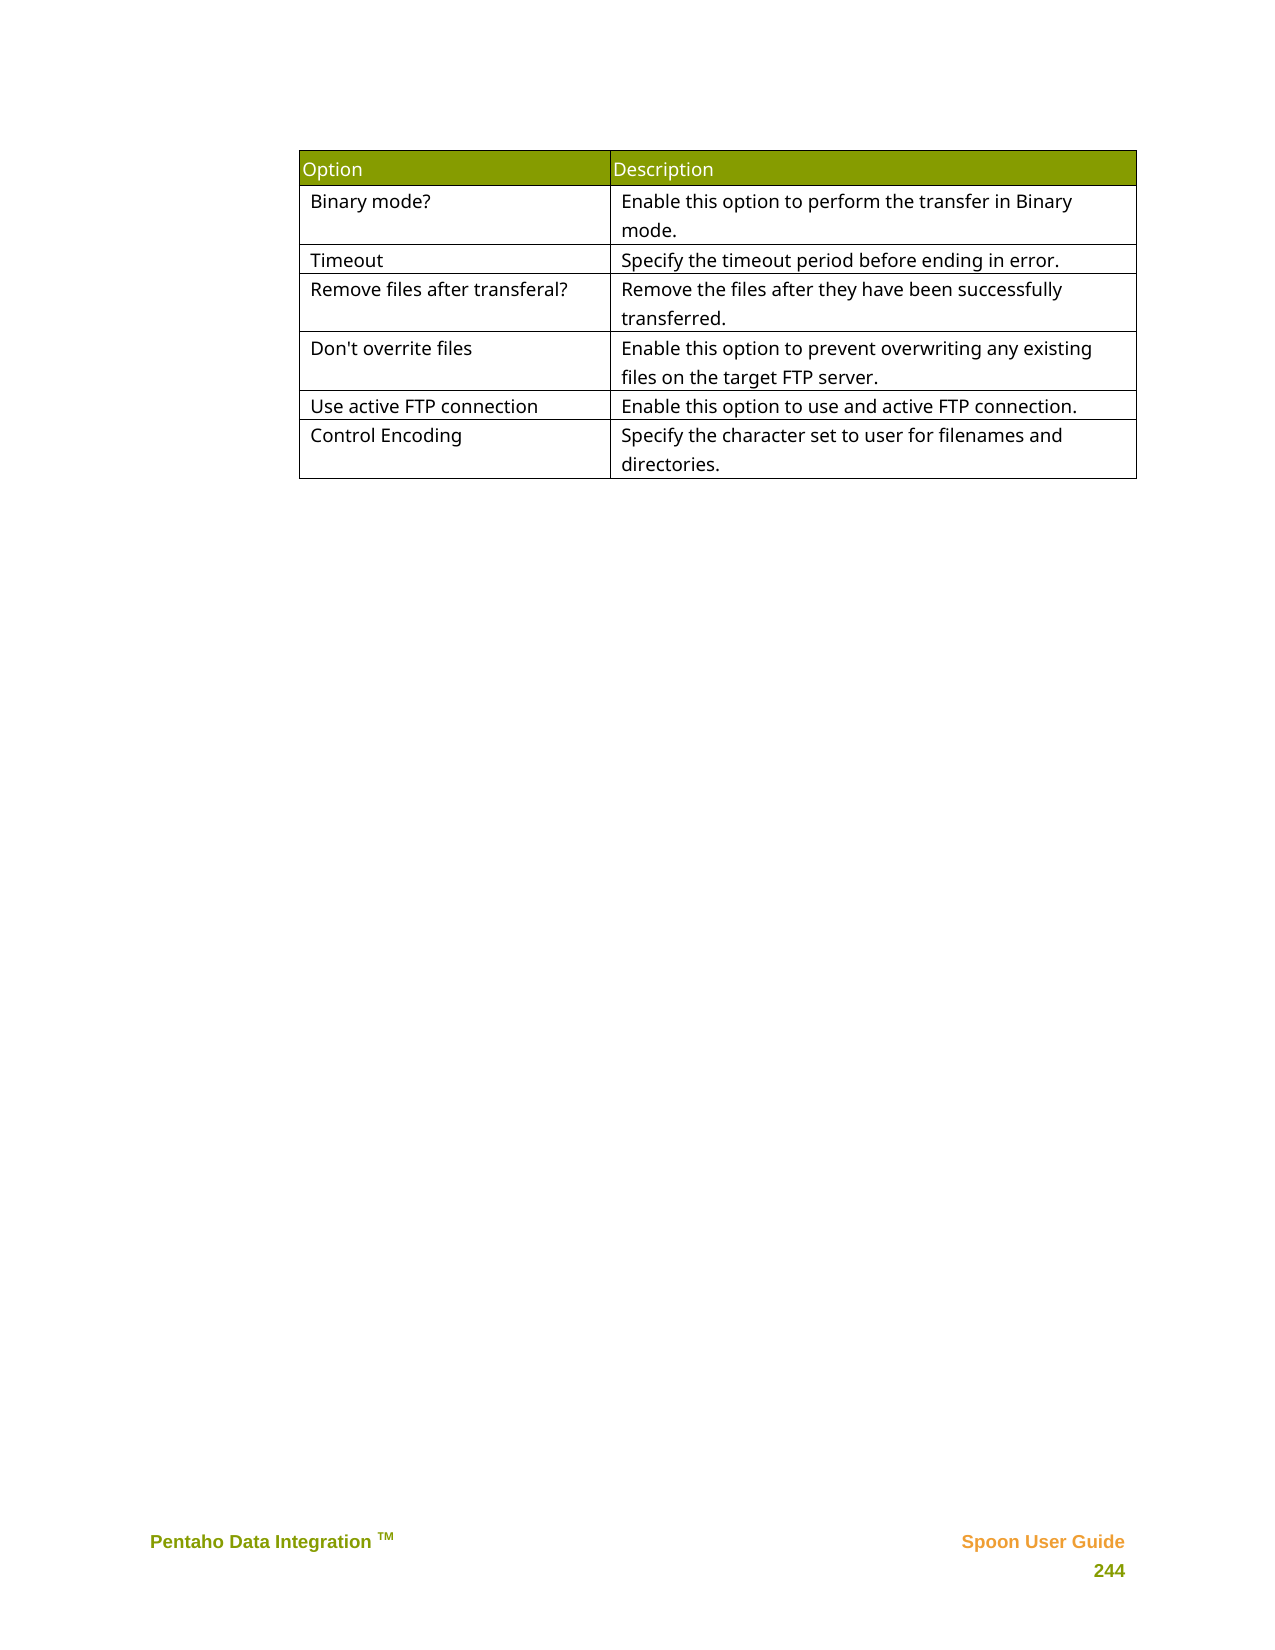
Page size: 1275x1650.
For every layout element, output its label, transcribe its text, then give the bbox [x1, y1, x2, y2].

table_cell Specify the timeout period before ending in error. [611, 245, 1136, 273]
table_cell Remove the files after they have been successfully transferred. [611, 274, 1136, 331]
table_header Description [611, 151, 1136, 185]
table_cell Enable this option to prevent overwriting any existing files on the target FTP server. [611, 332, 1136, 390]
table_cell Specify the character set to user for filenames and directories. [611, 420, 1136, 478]
table_cell Don't overrite files [300, 332, 610, 390]
table_header Option [300, 151, 610, 185]
table_cell Control Encoding [300, 420, 610, 478]
table_cell Timeout [300, 245, 610, 273]
table_cell Use active FTP connection [300, 391, 610, 419]
table_cell Enable this option to perform the transfer in Binary mode. [611, 186, 1136, 244]
table_cell Enable this option to use and active FTP connection. [611, 391, 1136, 419]
table_cell Remove files after transferal? [300, 274, 610, 331]
table_cell Binary mode? [300, 186, 610, 244]
